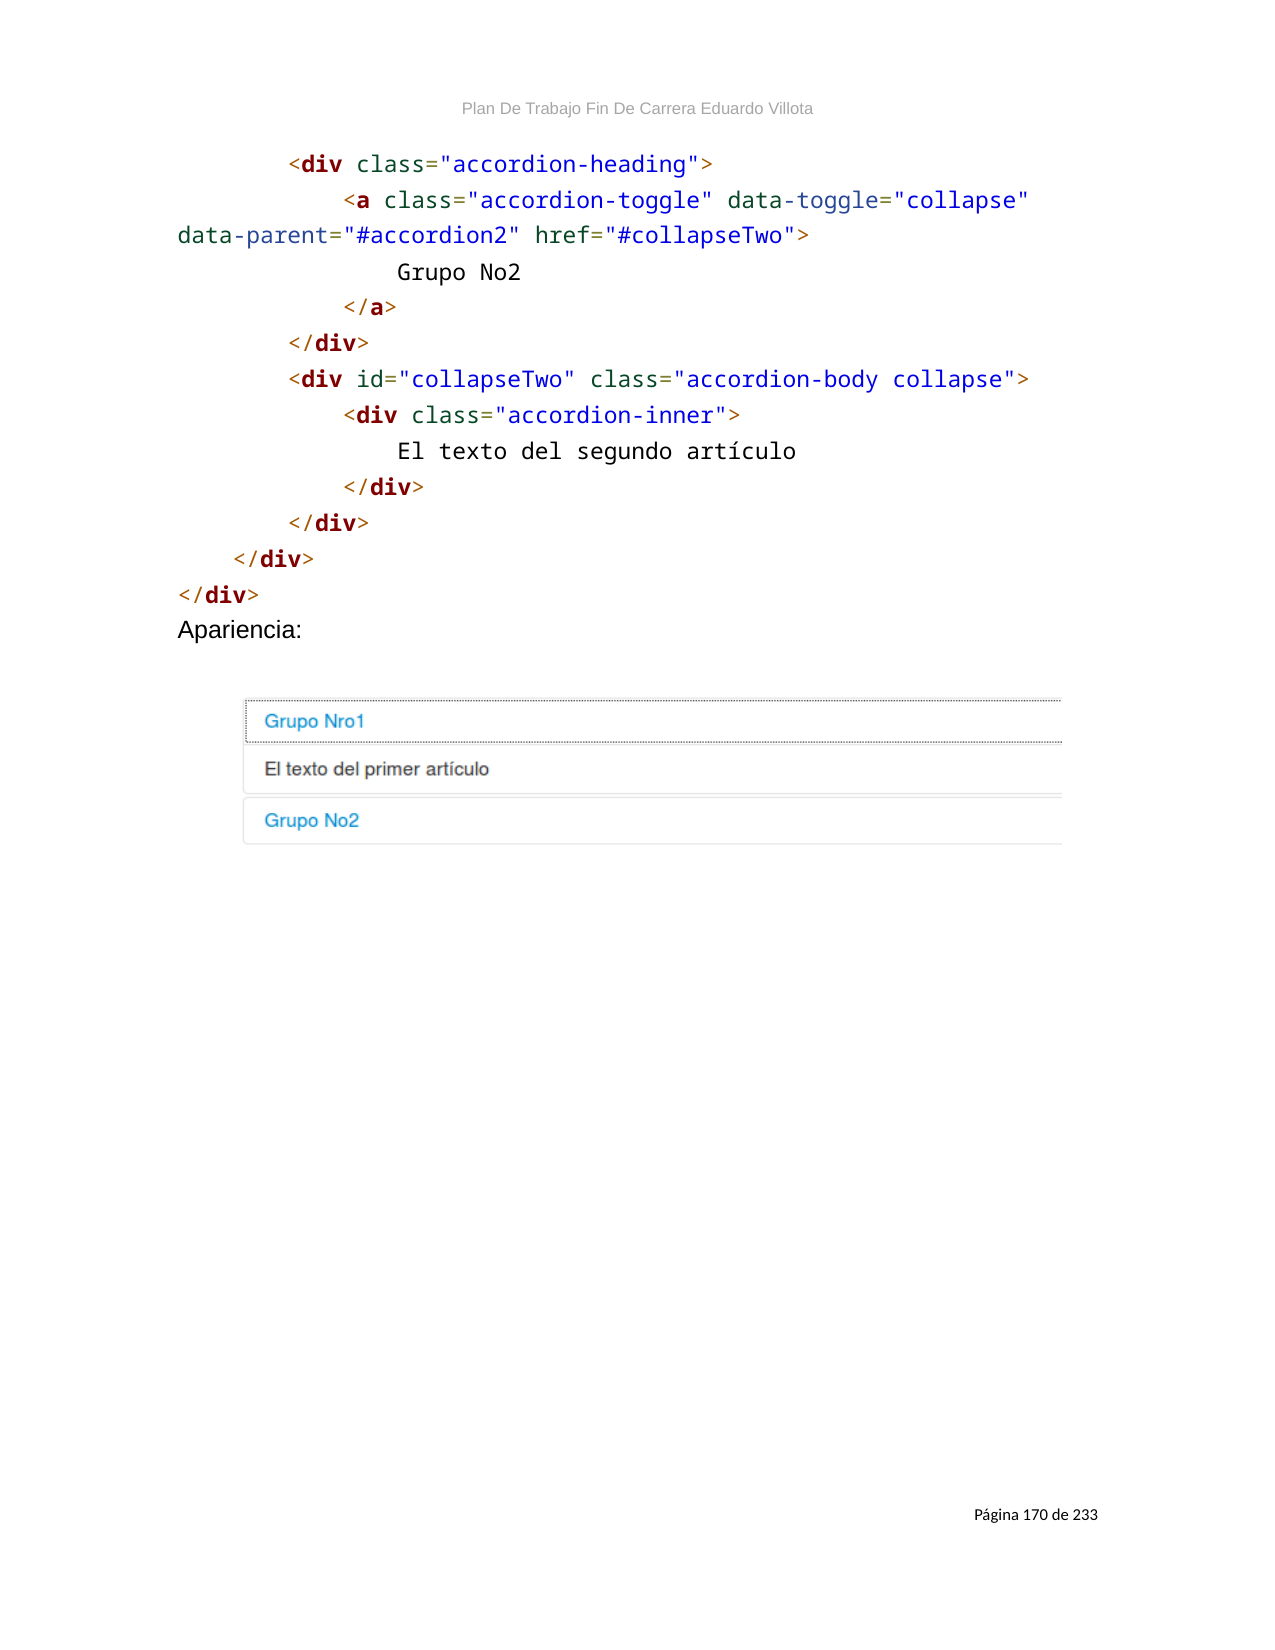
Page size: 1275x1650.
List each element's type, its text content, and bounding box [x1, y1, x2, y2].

text </div> [177, 579, 1098, 610]
text </div> [177, 327, 1098, 358]
text <a class="accordion-toggle" data-toggle="collapse" data-parent="#accordion2" href="#collapseTwo"> [177, 183, 1098, 251]
text <div id="collapseTwo" class="accordion-body collapse"> [177, 363, 1098, 394]
text </div> [177, 507, 1098, 538]
text <div class="accordion-inner"> [177, 399, 1098, 430]
text <div class="accordion-heading"> [177, 148, 1098, 179]
text El texto del segundo artículo [177, 435, 1098, 466]
text </div> [177, 471, 1098, 502]
picture [213, 670, 1062, 863]
text </a> [177, 291, 1098, 323]
text Apariencia: [177, 615, 1098, 643]
text Grupo No2 [177, 255, 1098, 287]
text </div> [177, 543, 1098, 574]
